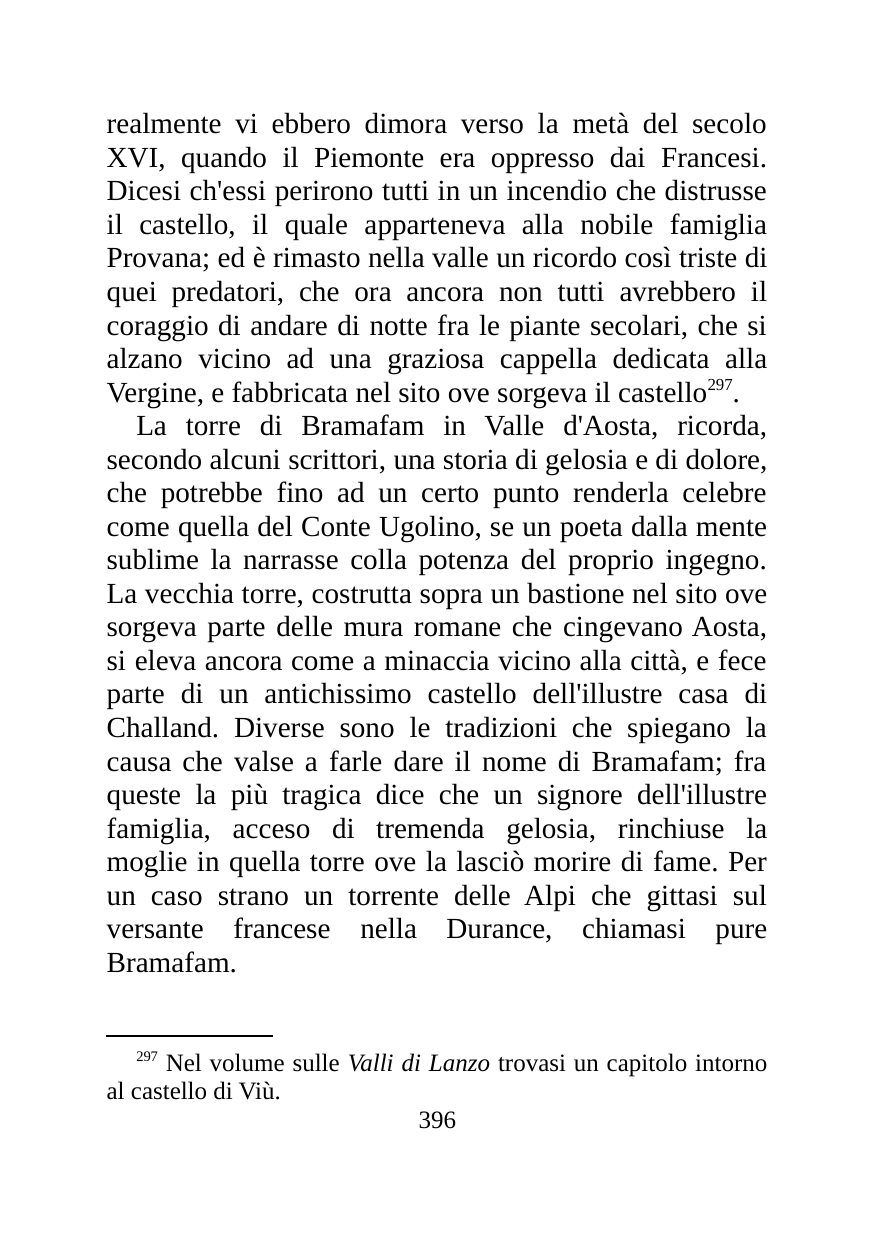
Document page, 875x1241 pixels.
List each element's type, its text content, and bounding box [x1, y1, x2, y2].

text realmente vi ebbero dimora verso la metà del secolo XVI, quando il Piemonte era oppresso dai Francesi. Dicesi ch'essi perirono tutti in un incendio che distrusse il castello, il quale apparteneva alla nobile famiglia Provana; ed è rimasto nella valle un ricordo così triste di quei predatori, che ora ancora non tutti avrebbero il coraggio di andare di notte fra le piante secolari, che si alzano vicino ad una graziosa cappella dedicata alla Vergine, e fabbricata nel sito ove sorgeva il castello. [106, 106, 768, 408]
text La torre di Bramafam in Valle d'Aosta, ricorda, secondo alcuni scrittori, una storia di gelosia e di dolore, che potrebbe fino ad un certo punto renderla celebre come quella del Conte Ugolino, se un poeta dalla mente sublime la narrasse colla potenza del proprio ingegno. La vecchia torre, costrutta sopra un bastione nel sito ove sorgeva parte delle mura romane che cingevano Aosta, si eleva ancora come a minaccia vicino alla città, e fece parte di un antichissimo castello dell'illustre casa di Challand. Diverse sono le tradizioni che spiegano la causa che valse a farle dare il nome di Bramafam; fra queste la più tragica dice che un signore dell'illustre famiglia, acceso di tremenda gelosia, rinchiuse la moglie in quella torre ove la lasciò morire di fame. Per un caso strano un torrente delle Alpi che gittasi sul versante francese nella Durance, chiamasi pure Bramafam. [106, 408, 768, 978]
text Nel volume sulle Valli di Lanzo trovasi un capitolo intorno al castello di Viù. [106, 1048, 768, 1105]
